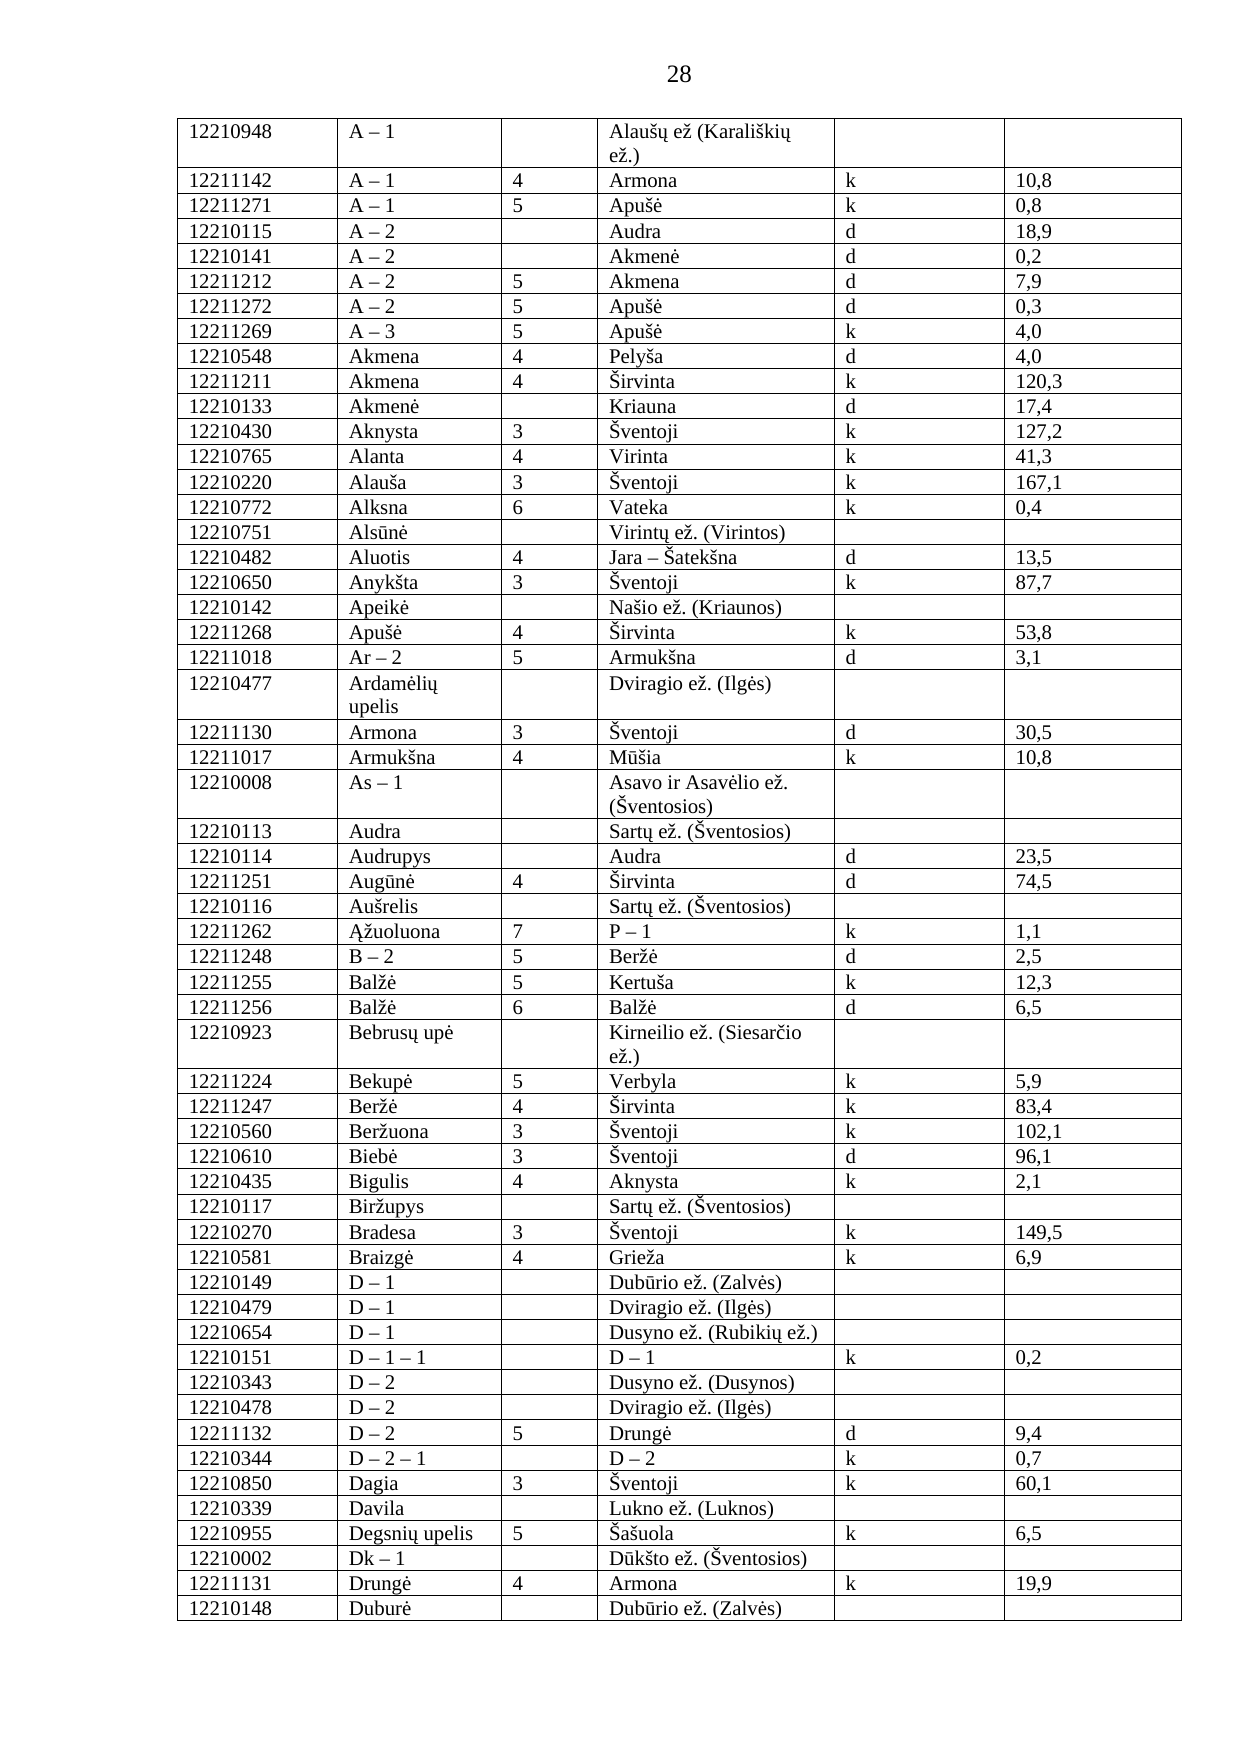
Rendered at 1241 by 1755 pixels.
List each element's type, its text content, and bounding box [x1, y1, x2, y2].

table_cell 12210948 [178, 119, 337, 167]
table_cell 12210482 [178, 545, 337, 569]
table_cell 5 [502, 645, 597, 669]
table_cell Alaušų ež (Karališkių ež.) [598, 119, 834, 167]
table_cell k [835, 445, 1004, 468]
table_cell Drungė [598, 1420, 834, 1444]
table_cell [1005, 894, 1181, 918]
table_cell A – 1 [338, 168, 501, 192]
table_cell 12210765 [178, 445, 337, 468]
table_cell Aluotis [338, 545, 501, 569]
table_cell [502, 770, 597, 818]
table_cell Dviragio ež. (Ilgės) [598, 1295, 834, 1319]
table_cell 12210141 [178, 244, 337, 268]
table_cell [835, 819, 1004, 843]
table_cell [835, 1370, 1004, 1394]
table_cell 149,5 [1005, 1220, 1181, 1244]
table_cell Balžė [338, 995, 501, 1019]
table_cell [1005, 1020, 1181, 1068]
table_cell 12210478 [178, 1395, 337, 1419]
table_cell 12211017 [178, 745, 337, 769]
table_cell 12211142 [178, 168, 337, 192]
table_cell k [835, 1094, 1004, 1118]
table_cell 2,5 [1005, 945, 1181, 968]
table_cell d [835, 244, 1004, 268]
table_cell Armukšna [598, 645, 834, 669]
table_cell 5 [502, 319, 597, 343]
table_cell d [835, 869, 1004, 893]
table_cell k [835, 1571, 1004, 1595]
table_cell 30,5 [1005, 720, 1181, 744]
table_cell Bigulis [338, 1169, 501, 1193]
table_cell 3 [502, 1119, 597, 1143]
table_cell 4,0 [1005, 319, 1181, 343]
table_cell 6 [502, 495, 597, 519]
table_cell 3 [502, 1144, 597, 1168]
table_cell 96,1 [1005, 1144, 1181, 1168]
table_cell 12210923 [178, 1020, 337, 1068]
table_cell 12210148 [178, 1596, 337, 1620]
table_cell Šventoji [598, 1471, 834, 1495]
table_cell 12210650 [178, 570, 337, 594]
table_cell [1005, 520, 1181, 544]
table_cell 12211272 [178, 294, 337, 318]
table_cell k [835, 1471, 1004, 1495]
table_cell A – 2 [338, 269, 501, 293]
table_cell 12210114 [178, 844, 337, 868]
table_cell d [835, 294, 1004, 318]
table_cell Kirneilio ež. (Siesarčio ež.) [598, 1020, 834, 1068]
table_cell Apušė [598, 194, 834, 217]
table_cell k [835, 1220, 1004, 1244]
table_cell [835, 670, 1004, 718]
table_cell P – 1 [598, 919, 834, 943]
table_cell Akmena [598, 269, 834, 293]
table_cell Pelyša [598, 344, 834, 368]
table_cell Davila [338, 1496, 501, 1520]
table_cell 12210955 [178, 1521, 337, 1545]
table_cell d [835, 269, 1004, 293]
table_cell 12210115 [178, 219, 337, 243]
table_cell 12211247 [178, 1094, 337, 1118]
table_cell 3 [502, 470, 597, 494]
table_cell Armona [598, 1571, 834, 1595]
table_cell 4 [502, 620, 597, 644]
table_cell 83,4 [1005, 1094, 1181, 1118]
table_cell k [835, 1446, 1004, 1469]
table_cell Anykšta [338, 570, 501, 594]
table_cell Grieža [598, 1245, 834, 1269]
table_cell 12210220 [178, 470, 337, 494]
table_cell [835, 1496, 1004, 1520]
table_cell As – 1 [338, 770, 501, 818]
table_cell 0,4 [1005, 495, 1181, 519]
table_cell 120,3 [1005, 369, 1181, 393]
table_cell [502, 1546, 597, 1570]
table_cell [502, 1320, 597, 1344]
table_cell [1005, 1546, 1181, 1570]
table_cell Audra [338, 819, 501, 843]
table_cell 1,1 [1005, 919, 1181, 943]
table_cell 7 [502, 919, 597, 943]
table_cell D – 2 [338, 1395, 501, 1419]
table_cell D – 1 [598, 1345, 834, 1369]
table_cell 3 [502, 720, 597, 744]
table_cell D – 2 [338, 1420, 501, 1444]
table_cell [1005, 1596, 1181, 1620]
table_cell Alauša [338, 470, 501, 494]
table_cell Mūšia [598, 745, 834, 769]
table_cell Akmenė [338, 394, 501, 418]
table_cell [502, 819, 597, 843]
table_cell 5 [502, 1420, 597, 1444]
table_cell Jara – Šatekšna [598, 545, 834, 569]
table_cell 12210116 [178, 894, 337, 918]
table_cell 12210113 [178, 819, 337, 843]
table_cell B – 2 [338, 945, 501, 968]
table_cell Alksna [338, 495, 501, 519]
table_cell Braizgė [338, 1245, 501, 1269]
table_cell 4 [502, 1571, 597, 1595]
table_cell [502, 394, 597, 418]
table_cell [502, 1345, 597, 1369]
table_cell 12210133 [178, 394, 337, 418]
table_cell k [835, 194, 1004, 217]
table_cell 5 [502, 1069, 597, 1093]
table_cell 4 [502, 445, 597, 468]
table_cell 10,8 [1005, 168, 1181, 192]
table_cell [1005, 595, 1181, 619]
table_cell [1005, 119, 1181, 167]
table_cell 3 [502, 1471, 597, 1495]
table_cell Armona [598, 168, 834, 192]
table_cell k [835, 620, 1004, 644]
table_cell 6 [502, 995, 597, 1019]
table_cell 12211262 [178, 919, 337, 943]
table_cell 2,1 [1005, 1169, 1181, 1193]
table_cell 12210430 [178, 419, 337, 443]
table_cell [835, 1546, 1004, 1570]
table_cell Drungė [338, 1571, 501, 1595]
table_cell Šašuola [598, 1521, 834, 1545]
table_cell k [835, 369, 1004, 393]
table_cell 0,2 [1005, 244, 1181, 268]
table_cell D – 1 [338, 1320, 501, 1344]
table_cell Ar – 2 [338, 645, 501, 669]
table_cell 12210610 [178, 1144, 337, 1168]
table_cell 4 [502, 545, 597, 569]
table_cell Širvinta [598, 1094, 834, 1118]
table_cell [1005, 1270, 1181, 1294]
table_cell [1005, 1370, 1181, 1394]
table_cell Duburė [338, 1596, 501, 1620]
table_cell 4,0 [1005, 344, 1181, 368]
table_cell D – 1 [338, 1270, 501, 1294]
table_cell [502, 844, 597, 868]
table_cell Akmena [338, 344, 501, 368]
table_cell 5 [502, 970, 597, 994]
table_cell [835, 595, 1004, 619]
table_cell D – 2 [338, 1370, 501, 1394]
table_cell A – 1 [338, 119, 501, 167]
table_cell Širvinta [598, 869, 834, 893]
table_cell [502, 1596, 597, 1620]
table_cell 41,3 [1005, 445, 1181, 468]
table_cell [502, 219, 597, 243]
table_cell 12210772 [178, 495, 337, 519]
table_cell 12210270 [178, 1220, 337, 1244]
table_cell 12210117 [178, 1195, 337, 1218]
table_cell [1005, 1395, 1181, 1419]
table_cell k [835, 1069, 1004, 1093]
table_cell 7,9 [1005, 269, 1181, 293]
table_cell d [835, 545, 1004, 569]
table_cell Virintų ež. (Virintos) [598, 520, 834, 544]
table_cell Dk – 1 [338, 1546, 501, 1570]
table_cell Alsūnė [338, 520, 501, 544]
table_cell 12211268 [178, 620, 337, 644]
table_cell 12210751 [178, 520, 337, 544]
table_cell 102,1 [1005, 1119, 1181, 1143]
table_cell Dusyno ež. (Rubikių ež.) [598, 1320, 834, 1344]
table_cell [835, 1596, 1004, 1620]
table_cell 12211251 [178, 869, 337, 893]
table_cell 3 [502, 419, 597, 443]
table_cell d [835, 1144, 1004, 1168]
table_cell k [835, 1521, 1004, 1545]
table_cell Dviragio ež. (Ilgės) [598, 1395, 834, 1419]
table_cell 18,9 [1005, 219, 1181, 243]
table_cell [835, 894, 1004, 918]
table_cell Akmenė [598, 244, 834, 268]
table_cell 4 [502, 1245, 597, 1269]
table_cell [1005, 1295, 1181, 1319]
table_cell 53,8 [1005, 620, 1181, 644]
table_cell k [835, 419, 1004, 443]
table_cell Audra [598, 844, 834, 868]
table_cell d [835, 645, 1004, 669]
table_cell Virinta [598, 445, 834, 468]
table_cell Armukšna [338, 745, 501, 769]
table_cell 23,5 [1005, 844, 1181, 868]
table_cell 0,8 [1005, 194, 1181, 217]
table_cell k [835, 919, 1004, 943]
table_cell 12,3 [1005, 970, 1181, 994]
table_cell Balžė [338, 970, 501, 994]
table_cell 12211255 [178, 970, 337, 994]
table_cell A – 1 [338, 194, 501, 217]
table_cell 12210581 [178, 1245, 337, 1269]
table_cell [1005, 1195, 1181, 1218]
table_cell 12210850 [178, 1471, 337, 1495]
table_cell D – 2 – 1 [338, 1446, 501, 1469]
table_cell Šventoji [598, 1220, 834, 1244]
table_cell d [835, 1420, 1004, 1444]
table_cell 12210142 [178, 595, 337, 619]
table_cell Biržupys [338, 1195, 501, 1218]
table_cell k [835, 970, 1004, 994]
table_cell Alanta [338, 445, 501, 468]
table_cell 12210479 [178, 1295, 337, 1319]
table_cell 9,4 [1005, 1420, 1181, 1444]
table_cell Bradesa [338, 1220, 501, 1244]
table_cell [1005, 1320, 1181, 1344]
table_cell [502, 520, 597, 544]
table_cell [835, 1320, 1004, 1344]
table_cell 12211212 [178, 269, 337, 293]
table_cell 5,9 [1005, 1069, 1181, 1093]
table_cell 5 [502, 1521, 597, 1545]
table_cell [835, 520, 1004, 544]
table_cell 4 [502, 869, 597, 893]
table_cell [502, 894, 597, 918]
table_cell [1005, 819, 1181, 843]
table_cell [1005, 1496, 1181, 1520]
table_cell Audrupys [338, 844, 501, 868]
table_cell [502, 1295, 597, 1319]
table_cell k [835, 495, 1004, 519]
table_cell [502, 1270, 597, 1294]
table_cell [835, 1020, 1004, 1068]
table_cell k [835, 745, 1004, 769]
table_cell 10,8 [1005, 745, 1181, 769]
table_cell [502, 670, 597, 718]
table_cell Dubūrio ež. (Zalvės) [598, 1596, 834, 1620]
table_cell Audra [598, 219, 834, 243]
table_cell Bebrusų upė [338, 1020, 501, 1068]
table_cell 12210343 [178, 1370, 337, 1394]
table_cell 12210344 [178, 1446, 337, 1469]
table_cell [835, 770, 1004, 818]
table_cell [502, 119, 597, 167]
table_cell d [835, 844, 1004, 868]
table_cell Apeikė [338, 595, 501, 619]
table_cell Šventoji [598, 720, 834, 744]
table_cell k [835, 1345, 1004, 1369]
table_cell 127,2 [1005, 419, 1181, 443]
table_cell 12210339 [178, 1496, 337, 1520]
table_cell 74,5 [1005, 869, 1181, 893]
table_cell 4 [502, 1094, 597, 1118]
table_cell Šventoji [598, 470, 834, 494]
table_cell Aušrelis [338, 894, 501, 918]
table_cell d [835, 720, 1004, 744]
table_cell k [835, 1169, 1004, 1193]
table_cell d [835, 394, 1004, 418]
table_cell Sartų ež. (Šventosios) [598, 1195, 834, 1218]
table_cell k [835, 168, 1004, 192]
table_cell Armona [338, 720, 501, 744]
table_cell Širvinta [598, 620, 834, 644]
table_cell 12211132 [178, 1420, 337, 1444]
table_cell 17,4 [1005, 394, 1181, 418]
table_cell D – 2 [598, 1446, 834, 1469]
table_cell [1005, 770, 1181, 818]
table_cell A – 3 [338, 319, 501, 343]
table_cell [835, 1395, 1004, 1419]
table_cell [502, 1020, 597, 1068]
table_cell k [835, 570, 1004, 594]
table_cell k [835, 1245, 1004, 1269]
table_cell [502, 1446, 597, 1469]
table_cell k [835, 470, 1004, 494]
table_cell Aknysta [598, 1169, 834, 1193]
table_cell Dubūrio ež. (Zalvės) [598, 1270, 834, 1294]
table_cell 12211271 [178, 194, 337, 217]
table_cell 5 [502, 294, 597, 318]
table_cell Ardamėlių upelis [338, 670, 501, 718]
table_cell Lukno ež. (Luknos) [598, 1496, 834, 1520]
table_cell Verbyla [598, 1069, 834, 1093]
table_cell Dviragio ež. (Ilgės) [598, 670, 834, 718]
table_cell 12210435 [178, 1169, 337, 1193]
table_cell 12210149 [178, 1270, 337, 1294]
table_cell D – 1 [338, 1295, 501, 1319]
table_cell [835, 1195, 1004, 1218]
table_cell Širvinta [598, 369, 834, 393]
table_cell 3 [502, 1220, 597, 1244]
table_cell 12211256 [178, 995, 337, 1019]
table_cell Sartų ež. (Šventosios) [598, 819, 834, 843]
table_cell Šventoji [598, 1144, 834, 1168]
table_cell 12210560 [178, 1119, 337, 1143]
table_cell Našio ež. (Kriaunos) [598, 595, 834, 619]
table_cell A – 2 [338, 294, 501, 318]
table_cell 4 [502, 369, 597, 393]
table_cell Kertuša [598, 970, 834, 994]
table_cell d [835, 344, 1004, 368]
table_cell [502, 1395, 597, 1419]
table_cell [835, 119, 1004, 167]
table_cell Asavo ir Asavėlio ež. (Šventosios) [598, 770, 834, 818]
table_cell Beržė [598, 945, 834, 968]
table_cell 5 [502, 945, 597, 968]
table_cell Sartų ež. (Šventosios) [598, 894, 834, 918]
table_cell 12211018 [178, 645, 337, 669]
table_cell 6,5 [1005, 995, 1181, 1019]
table_cell d [835, 219, 1004, 243]
table_cell [502, 1496, 597, 1520]
table_cell 12211248 [178, 945, 337, 968]
table_cell Balžė [598, 995, 834, 1019]
table_cell 12211211 [178, 369, 337, 393]
table_cell 4 [502, 745, 597, 769]
table_cell 0,7 [1005, 1446, 1181, 1469]
table_cell 4 [502, 344, 597, 368]
table_cell 12211131 [178, 1571, 337, 1595]
table_cell 5 [502, 269, 597, 293]
table_cell 12210151 [178, 1345, 337, 1369]
table_cell Bekupė [338, 1069, 501, 1093]
table_cell d [835, 945, 1004, 968]
table_cell 3 [502, 570, 597, 594]
table_cell [502, 1195, 597, 1218]
table_cell [502, 1370, 597, 1394]
table_cell Biebė [338, 1144, 501, 1168]
table_cell Degsnių upelis [338, 1521, 501, 1545]
table_cell 5 [502, 194, 597, 217]
table_cell 13,5 [1005, 545, 1181, 569]
table_cell 3,1 [1005, 645, 1181, 669]
table_cell Vateka [598, 495, 834, 519]
table_cell [1005, 670, 1181, 718]
table_cell Beržė [338, 1094, 501, 1118]
table_cell 60,1 [1005, 1471, 1181, 1495]
table_cell 4 [502, 1169, 597, 1193]
table_cell 0,3 [1005, 294, 1181, 318]
table_cell [502, 595, 597, 619]
table_cell 12211269 [178, 319, 337, 343]
table_cell Aknysta [338, 419, 501, 443]
table_cell 167,1 [1005, 470, 1181, 494]
table_cell Kriauna [598, 394, 834, 418]
table_cell 6,5 [1005, 1521, 1181, 1545]
table_cell 0,2 [1005, 1345, 1181, 1369]
table_cell Šventoji [598, 570, 834, 594]
table_cell 12210008 [178, 770, 337, 818]
table_cell 12211130 [178, 720, 337, 744]
table_cell Šventoji [598, 1119, 834, 1143]
table_cell k [835, 319, 1004, 343]
table_cell d [835, 995, 1004, 1019]
table_cell D – 1 – 1 [338, 1345, 501, 1369]
table_cell Dūkšto ež. (Šventosios) [598, 1546, 834, 1570]
table_cell Akmena [338, 369, 501, 393]
table_cell Apušė [598, 319, 834, 343]
table_cell k [835, 1119, 1004, 1143]
table_cell 4 [502, 168, 597, 192]
table_cell A – 2 [338, 219, 501, 243]
table_cell 12210654 [178, 1320, 337, 1344]
table_cell Apušė [338, 620, 501, 644]
table_cell Beržuona [338, 1119, 501, 1143]
table_cell Ąžuoluona [338, 919, 501, 943]
table_cell 6,9 [1005, 1245, 1181, 1269]
table_cell 12210002 [178, 1546, 337, 1570]
table_cell 12210477 [178, 670, 337, 718]
table_cell Šventoji [598, 419, 834, 443]
table_cell 87,7 [1005, 570, 1181, 594]
table_cell 12210548 [178, 344, 337, 368]
table_cell Dusyno ež. (Dusynos) [598, 1370, 834, 1394]
table_cell Augūnė [338, 869, 501, 893]
table_cell 19,9 [1005, 1571, 1181, 1595]
table_cell A – 2 [338, 244, 501, 268]
table_cell [835, 1295, 1004, 1319]
table_cell Apušė [598, 294, 834, 318]
table_cell [502, 244, 597, 268]
table_cell 12211224 [178, 1069, 337, 1093]
table_cell [835, 1270, 1004, 1294]
table_cell Dagia [338, 1471, 501, 1495]
